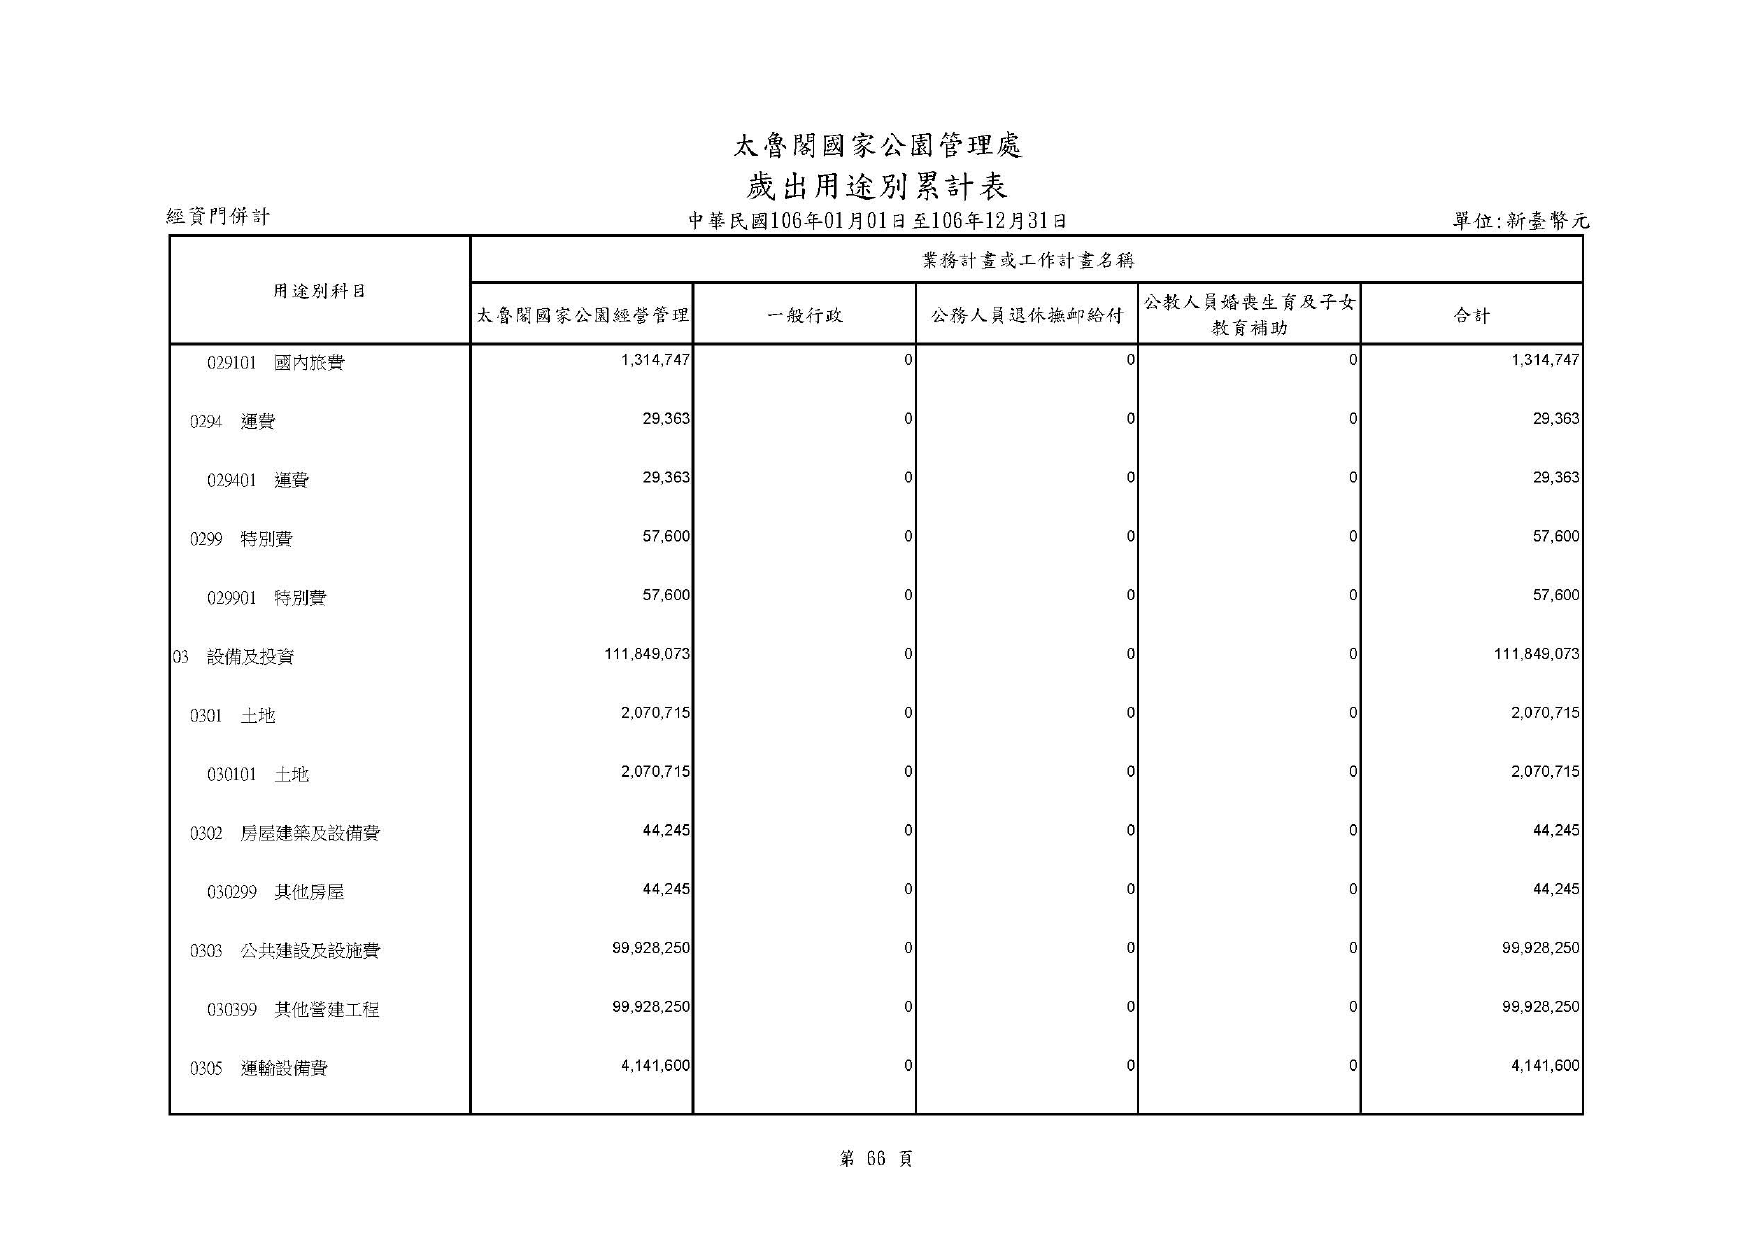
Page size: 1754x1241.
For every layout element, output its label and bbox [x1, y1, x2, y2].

picture [59, 59, 1695, 1216]
